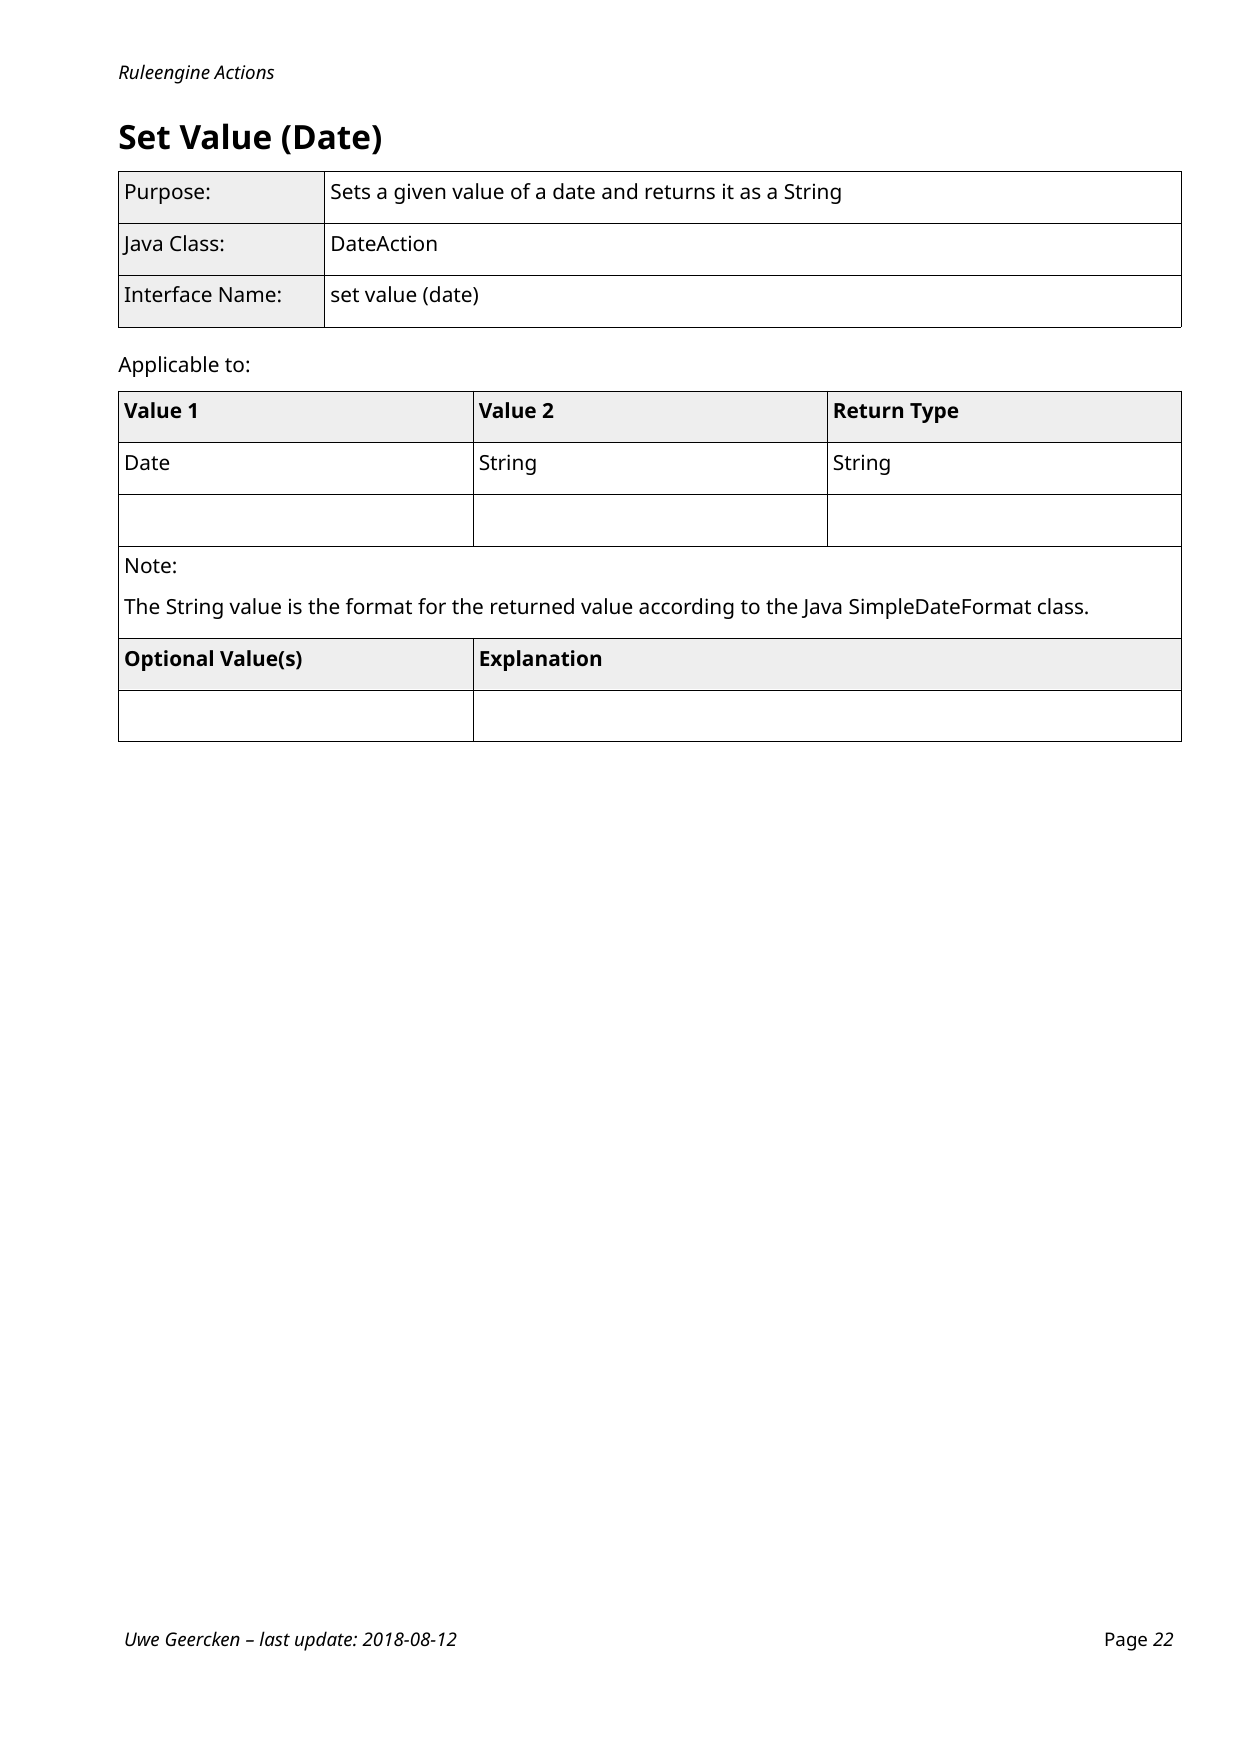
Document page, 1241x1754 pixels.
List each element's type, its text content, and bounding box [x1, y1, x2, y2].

table_cell [474, 691, 1181, 741]
table_header Purpose: [119, 172, 324, 223]
table_cell Java Class: [119, 224, 324, 275]
table_cell [119, 495, 473, 546]
table_cell String [474, 443, 827, 494]
table_header Sets a given value of a date and returns it as a String [325, 172, 1181, 223]
table_cell Note: The String value is the format for the returned value according to the Java SimpleDateFormat class. [119, 547, 1181, 638]
table_cell Explanation [474, 639, 1181, 689]
table_cell set value (date) [325, 276, 1181, 327]
table_cell [119, 691, 473, 741]
text Applicable to: [118, 350, 1181, 379]
text Set Value (Date) [118, 114, 1181, 159]
table_cell DateAction [325, 224, 1181, 275]
table_cell [828, 495, 1181, 546]
table_cell Date [119, 443, 473, 494]
table_cell Optional Value(s) [119, 639, 473, 689]
table_cell [474, 495, 827, 546]
table_header Return Type [828, 392, 1181, 442]
table_cell String [828, 443, 1181, 494]
table_header Value 1 [119, 392, 473, 442]
table_header Value 2 [474, 392, 827, 442]
table_cell Interface Name: [119, 276, 324, 327]
